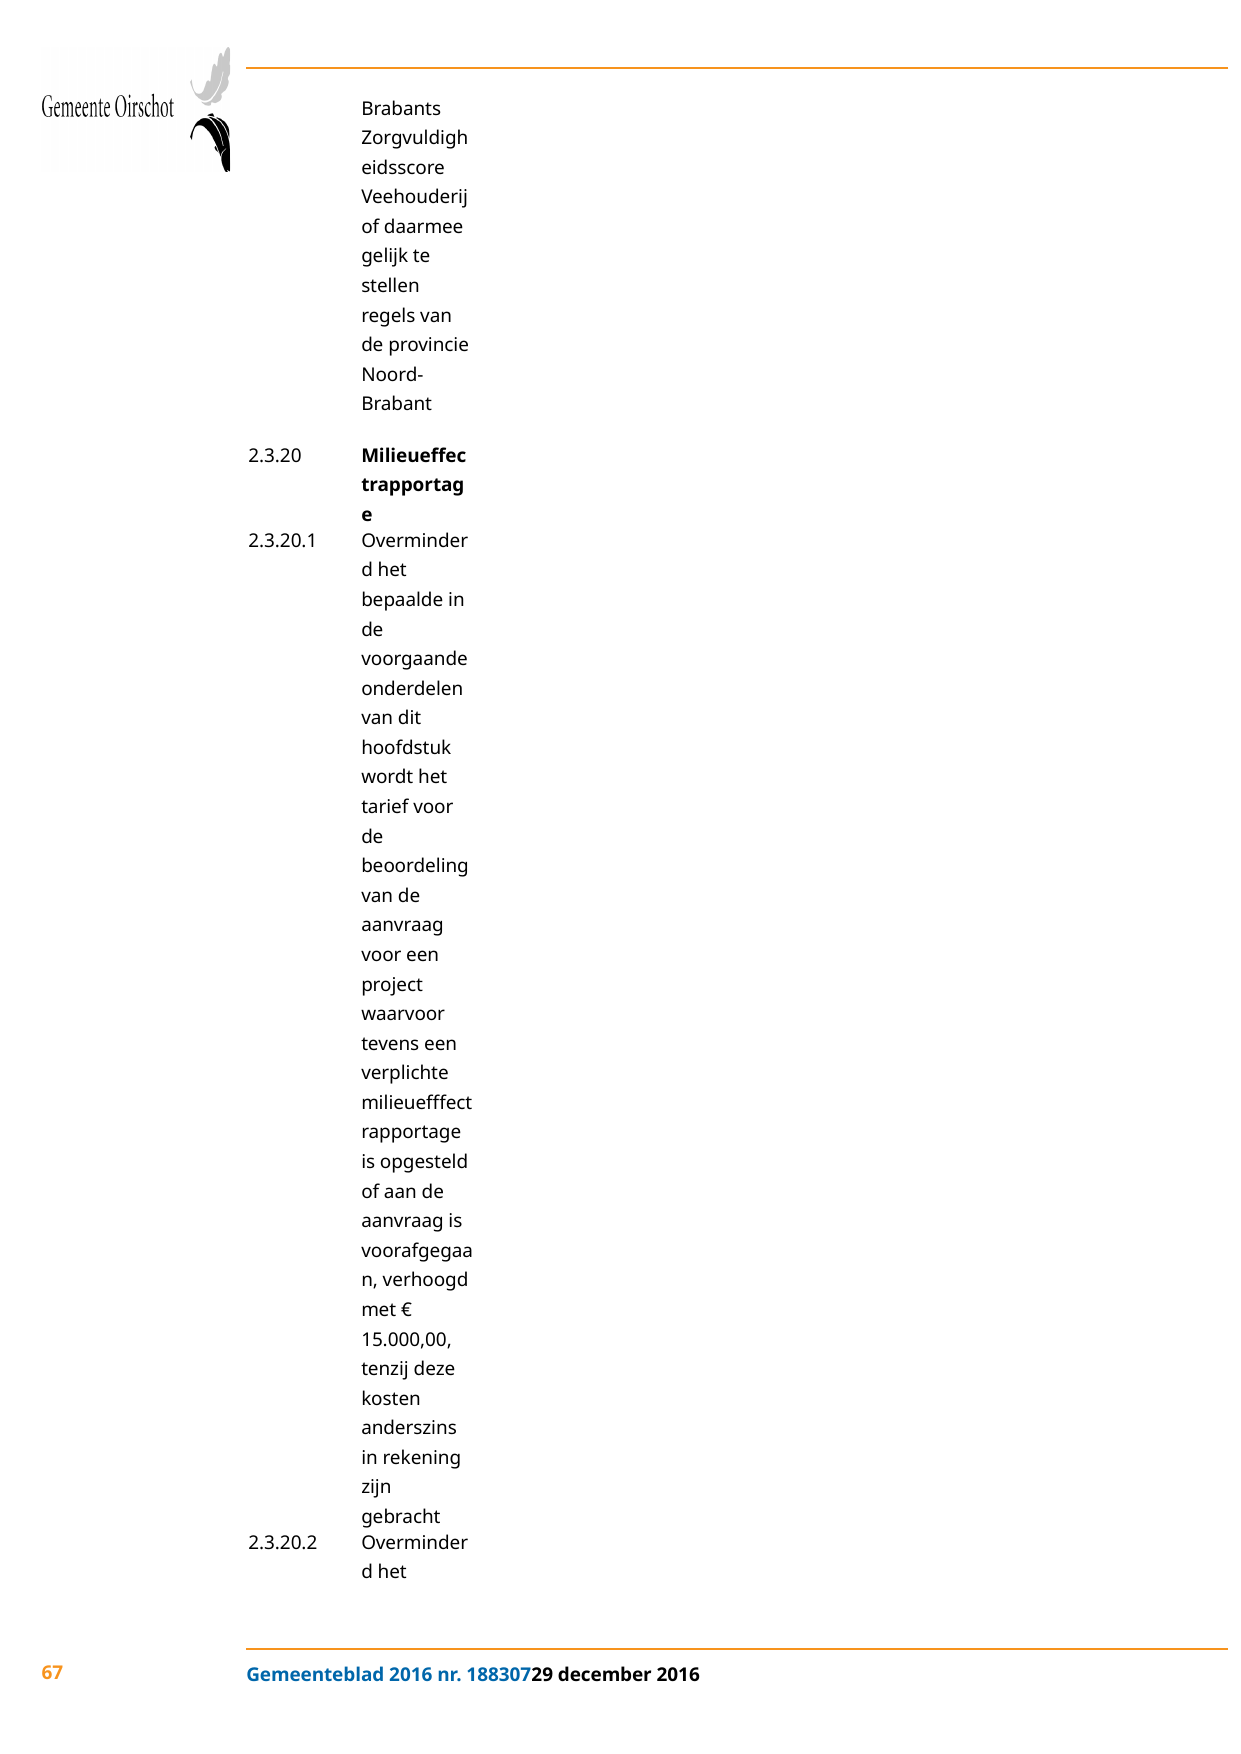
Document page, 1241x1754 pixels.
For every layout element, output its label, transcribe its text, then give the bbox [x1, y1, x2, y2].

table_cell [361, 416, 474, 442]
table_cell 2.3.20 [248, 442, 361, 527]
table_cell [474, 442, 587, 527]
table_cell [474, 1529, 587, 1584]
table_cell [474, 416, 587, 442]
table_cell Overminderd het [361, 1529, 474, 1584]
table_cell Brabants Zorgvuldigheidsscore Veehouderij of daarmee gelijk te stellen regels van de provincie Noord-Brabant [361, 95, 474, 416]
table_cell [248, 416, 361, 442]
table_cell [587, 442, 700, 527]
picture [41, 47, 231, 172]
table_cell Milieueffectrapportage [361, 442, 474, 527]
table_cell [474, 95, 587, 416]
table_cell [587, 416, 700, 442]
table_cell [474, 527, 587, 1529]
table_cell [587, 95, 700, 416]
table_cell 2.3.20.2 [248, 1529, 361, 1584]
table_cell [587, 527, 700, 1529]
table_cell 2.3.20.1 [248, 527, 361, 1529]
table_cell Overminderd het bepaalde in de voorgaande onderdelen van dit hoofdstuk wordt het tarief voor de beoordeling van de aanvraag voor een project waarvoor tevens een verplichte milieuefffectrapportage is opgesteld of aan de aanvraag is voorafgegaan, verhoogd met € 15.000,00, tenzij deze kosten anderszins in rekening zijn gebracht [361, 527, 474, 1529]
table_cell [248, 95, 361, 416]
table_cell [587, 1529, 700, 1584]
